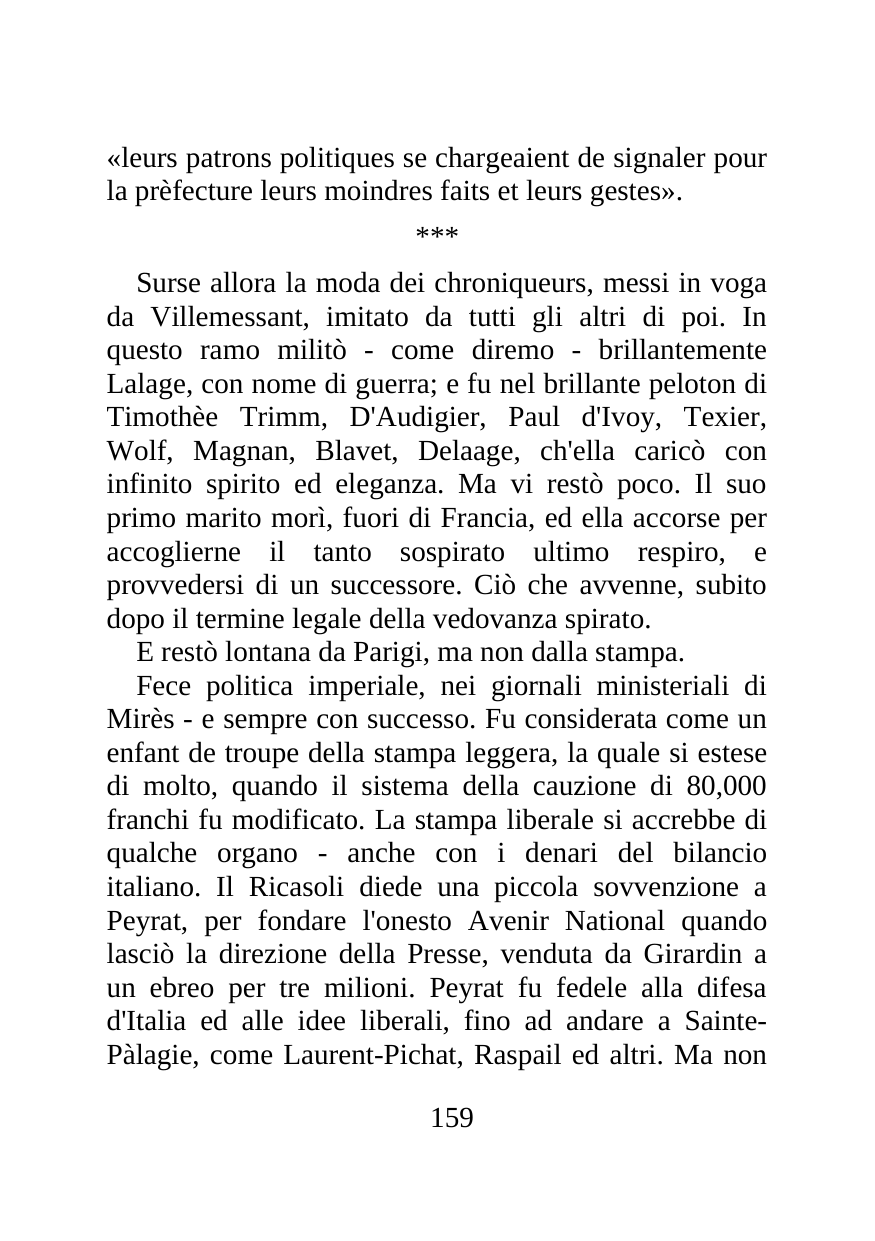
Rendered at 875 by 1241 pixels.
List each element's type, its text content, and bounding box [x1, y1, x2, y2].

text «leurs patrons politiques se chargeaient de signaler pour la prèfecture leurs moindres faits et leurs gestes». [106, 140, 768, 207]
text Fece politica imperiale, nei giornali ministeriali di Mirès - e sempre con successo. Fu considerata come un enfant de troupe della stampa leggera, la quale si estese di molto, quando il sistema della cauzione di 80,000 franchi fu modificato. La stampa liberale si accrebbe di qualche organo - anche con i denari del bilancio italiano. Il Ricasoli diede una piccola sovvenzione a Peyrat, per fondare l'onesto Avenir National quando lasciò la direzione della Presse, venduta da Girardin a un ebreo per tre milioni. Peyrat fu fedele alla difesa d'Italia ed alle idee liberali, fino ad andare a Sainte-Pàlagie, come Laurent-Pichat, Raspail ed altri. Ma non [106, 668, 768, 1070]
text E restò lontana da Parigi, ma non dalla stampa. [106, 634, 768, 668]
text *** [106, 219, 768, 253]
text Surse allora la moda dei chroniqueurs, messi in voga da Villemessant, imitato da tutti gli altri di poi. In questo ramo militò - come diremo - brillantemente Lalage, con nome di guerra; e fu nel brillante peloton di Timothèe Trimm, D'Audigier, Paul d'Ivoy, Texier, Wolf, Magnan, Blavet, Delaage, ch'ella caricò con infinito spirito ed eleganza. Ma vi restò poco. Il suo primo marito morì, fuori di Francia, ed ella accorse per accoglierne il tanto sospirato ultimo respiro, e provvedersi di un successore. Ciò che avvenne, subito dopo il termine legale della vedovanza spirato. [106, 265, 768, 634]
